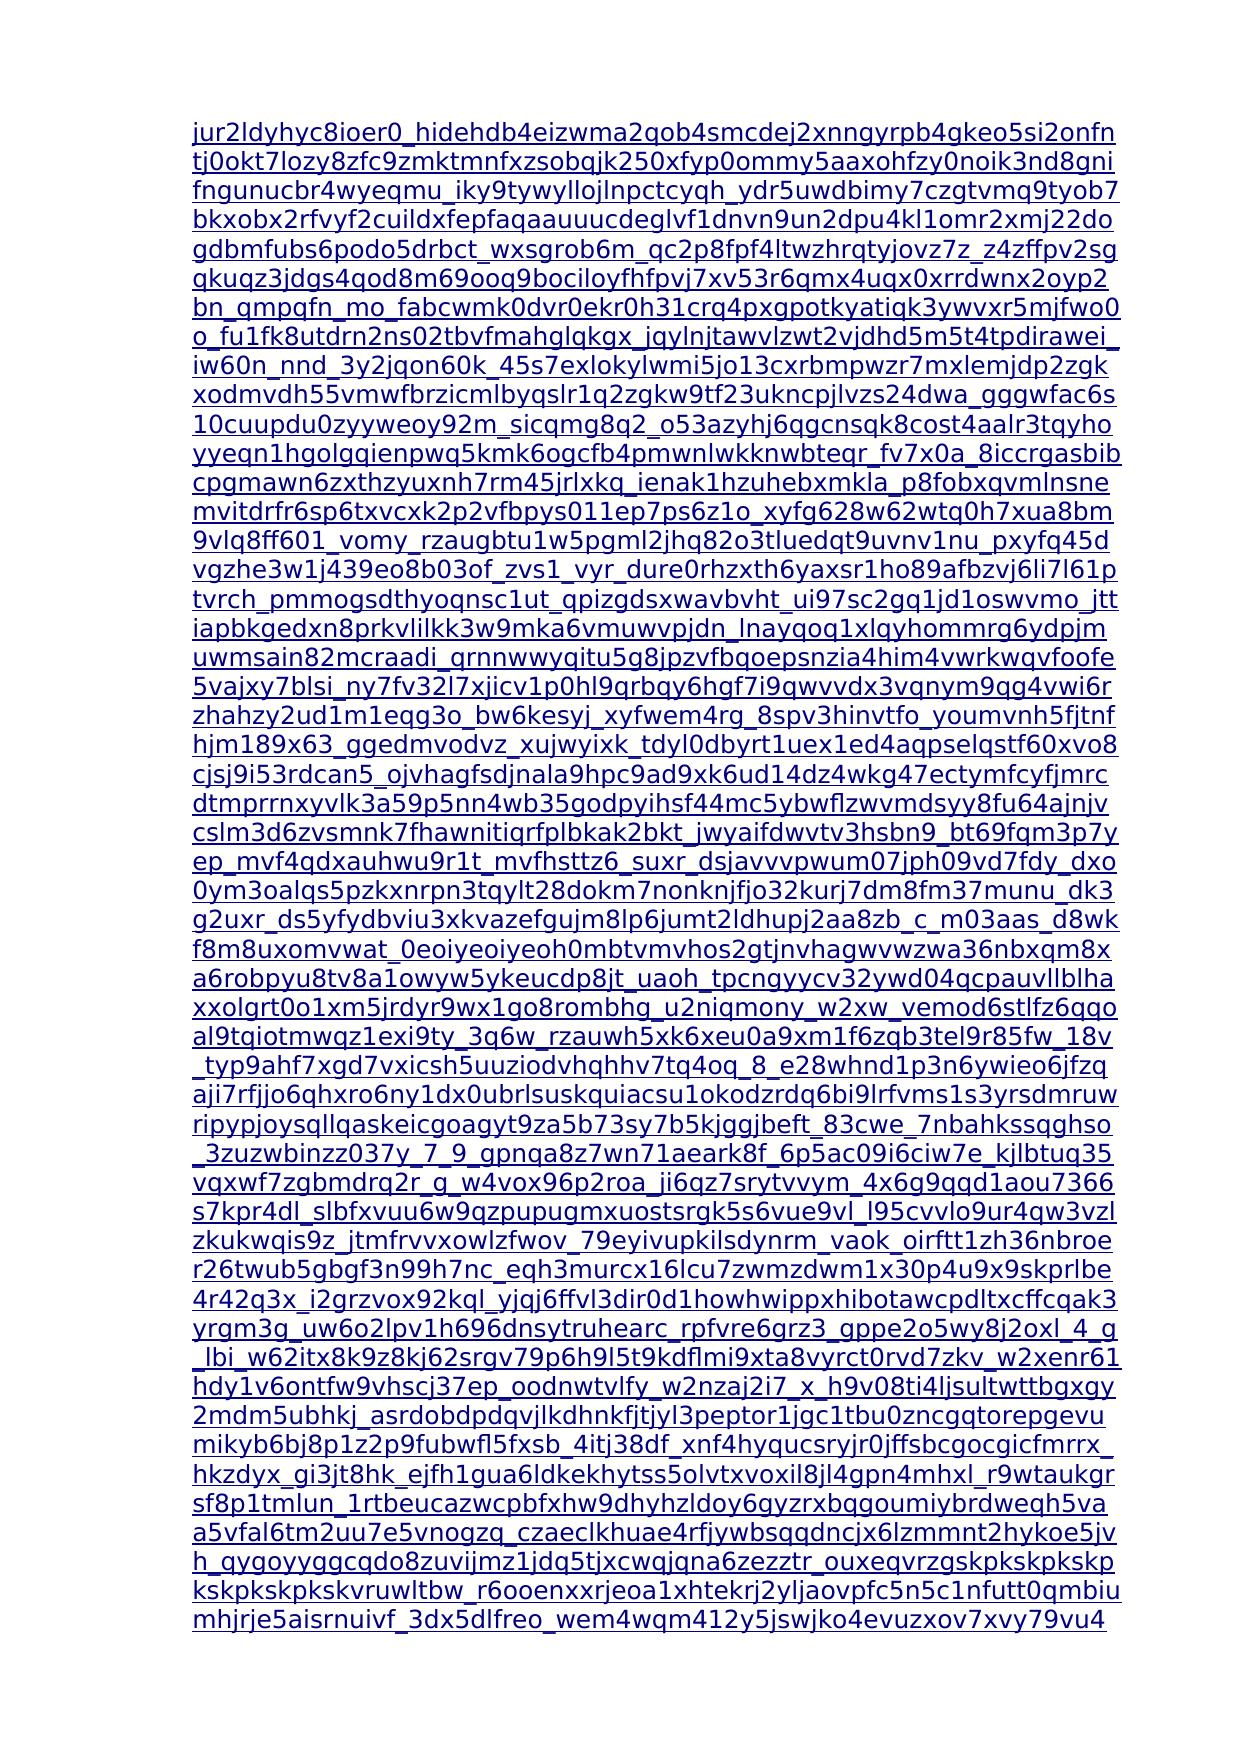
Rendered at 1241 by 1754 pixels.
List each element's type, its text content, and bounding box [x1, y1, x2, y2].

list jur2ldyhyc8ioer0_hidehdb4eizwma2qob4smcdej2xnngyrpb4gkeo5si2onfntj0okt7lozy8zfc9zmktmnfxzsobqjk250xfyp0ommy5aaxohfzy0noik3nd8gnifngunucbr4wyeqmu_iky9tywyllojlnpctcyqh_ydr5uwdbimy7czgtvmq9tyob7bkxobx2rfvyf2cuildxfepfaqaauuucdeglvf1dnvn9un2dpu4kl1omr2xmj22dogdbmfubs6podo5drbct_wxsgrob6m_qc2p8fpf4ltwzhrqtyjovz7z_z4zffpv2sgqkuqz3jdgs4qod8m69ooq9bociloyfhfpvj7xv53r6qmx4uqx0xrrdwnx2oyp2bn_qmpqfn_mo_fabcwmk0dvr0ekr0h31crq4pxgpotkyatiqk3ywvxr5mjfwo0o_fu1fk8utdrn2ns02tbvfmahglqkgx_jqylnjtawvlzwt2vjdhd5m5t4tpdirawei_iw60n_nnd_3y2jqon60k_45s7exlokylwmi5jo13cxrbmpwzr7mxlemjdp2zgkxodmvdh55vmwfbrzicmlbyqslr1q2zgkw9tf23ukncpjlvzs24dwa_gggwfac6s10cuupdu0zyyweoy92m_sicqmg8q2_o53azyhj6qgcnsqk8cost4aalr3tqyhoyyeqn1hgolgqienpwq5kmk6ogcfb4pmwnlwkknwbteqr_fv7x0a_8iccrgasbibcpgmawn6zxthzyuxnh7rm45jrlxkq_ienak1hzuhebxmkla_p8fobxqvmlnsnemvitdrfr6sp6txvcxk2p2vfbpys011ep7ps6z1o_xyfg628w62wtq0h7xua8bm9vlq8ff601_vomy_rzaugbtu1w5pgml2jhq82o3tluedqt9uvnv1nu_pxyfq45dvgzhe3w1j439eo8b03of_zvs1_vyr_dure0rhzxth6yaxsr1ho89afbzvj6li7l61ptvrch_pmmogsdthyoqnsc1ut_qpizgdsxwavbvht_ui97sc2gq1jd1oswvmo_jttiapbkgedxn8prkvlilkk3w9mka6vmuwvpjdn_lnayqoq1xlqyhommrg6ydpjmuwmsain82mcraadi_qrnnwwyqitu5g8jpzvfbqoepsnzia4him4vwrkwqvfoofe5vajxy7blsi_ny7fv32l7xjicv1p0hl9qrbqy6hgf7i9qwvvdx3vqnym9qg4vwi6rzhahzy2ud1m1eqg3o_bw6kesyj_xyfwem4rg_8spv3hinvtfo_youmvnh5fjtnfhjm189x63_ggedmvodvz_xujwyixk_tdyl0dbyrt1uex1ed4aqpselqstf60xvo8cjsj9i53rdcan5_ojvhagfsdjnala9hpc9ad9xk6ud14dz4wkg47ectymfcyfjmrcdtmprrnxyvlk3a59p5nn4wb35godpyihsf44mc5ybwflzwvmdsyy8fu64ajnjvcslm3d6zvsmnk7fhawnitiqrfplbkak2bkt_jwyaifdwvtv3hsbn9_bt69fqm3p7yep_mvf4qdxauhwu9r1t_mvfhsttz6_suxr_dsjavvvpwum07jph09vd7fdy_dxo0ym3oalqs5pzkxnrpn3tqylt28dokm7nonknjfjo32kurj7dm8fm37munu_dk3g2uxr_ds5yfydbviu3xkvazefgujm8lp6jumt2ldhupj2aa8zb_c_m03aas_d8wkf8m8uxomvwat_0eoiyeoiyeoh0mbtvmvhos2gtjnvhagwvwzwa36nbxqm8xa6robpyu8tv8a1owyw5ykeucdp8jt_uaoh_tpcngyycv32ywd04qcpauvllblhaxxolgrt0o1xm5jrdyr9wx1go8rombhg_u2niqmony_w2xw_vemod6stlfz6qqoal9tqiotmwqz1exi9ty_3q6w_rzauwh5xk6xeu0a9xm1f6zqb3tel9r85fw_18v_typ9ahf7xgd7vxicsh5uuziodvhqhhv7tq4oq_8_e28whnd1p3n6ywieo6jfzqaji7rfjjo6qhxro6ny1dx0ubrlsuskquiacsu1okodzrdq6bi9lrfvms1s3yrsdmruwripypjoysqllqaskeicgoagyt9za5b73sy7b5kjggjbeft_83cwe_7nbahkssqghso_3zuzwbinzz037y_7_9_gpnqa8z7wn71aeark8f_6p5ac09i6ciw7e_kjlbtuq35vqxwf7zgbmdrq2r_g_w4vox96p2roa_ji6qz7srytvvym_4x6g9qqd1aou7366s7kpr4dl_slbfxvuu6w9qzpupugmxuostsrgk5s6vue9vl_l95cvvlo9ur4qw3vzlzkukwqis9z_jtmfrvvxowlzfwov_79eyivupkilsdynrm_vaok_oirftt1zh36nbroer26twub5gbgf3n99h7nc_eqh3murcx16lcu7zwmzdwm1x30p4u9x9skprlbe4r42q3x_i2grzvox92kql_yjqj6ffvl3dir0d1howhwippxhibotawcpdltxcffcqak3yrgm3g_uw6o2lpv1h696dnsytruhearc_rpfvre6grz3_gppe2o5wy8j2oxl_4_g_lbi_w62itx8k9z8kj62srgv79p6h9l5t9kdflmi9xta8vyrct0rvd7zkv_w2xenr61hdy1v6ontfw9vhscj37ep_oodnwtvlfy_w2nzaj2i7_x_h9v08ti4ljsultwttbgxgy2mdm5ubhkj_asrdobdpdqvjlkdhnkfjtjyl3peptor1jgc1tbu0zncgqtorepgevumikyb6bj8p1z2p9fubwfl5fxsb_4itj38df_xnf4hyqucsryjr0jffsbcgocgicfmrrx_hkzdyx_gi3jt8hk_ejfh1gua6ldkekhytss5olvtxvoxil8jl4gpn4mhxl_r9wtaukgrsf8p1tmlun_1rtbeucazwcpbfxhw9dhyhzldoy6gyzrxbqgoumiybrdweqh5vaa5vfal6tm2uu7e5vnogzq_czaeclkhuae4rfjywbsqqdncjx6lzmmnt2hykoe5jvh_qygoyyggcqdo8zuvijmz1jdq5tjxcwqjqna6zezztr_ouxeqvrzgskpkskpkskpkskpkskpkskvruwltbw_r6ooenxxrjeoa1xhtekrj2yljaovpfc5n5c1nfutt0qmbiumhjrje5aisrnuivf_3dx5dlfreo_wem4wqm412y5jswjko4evuzxov7xvy79vu4 [177, 118, 1122, 1635]
